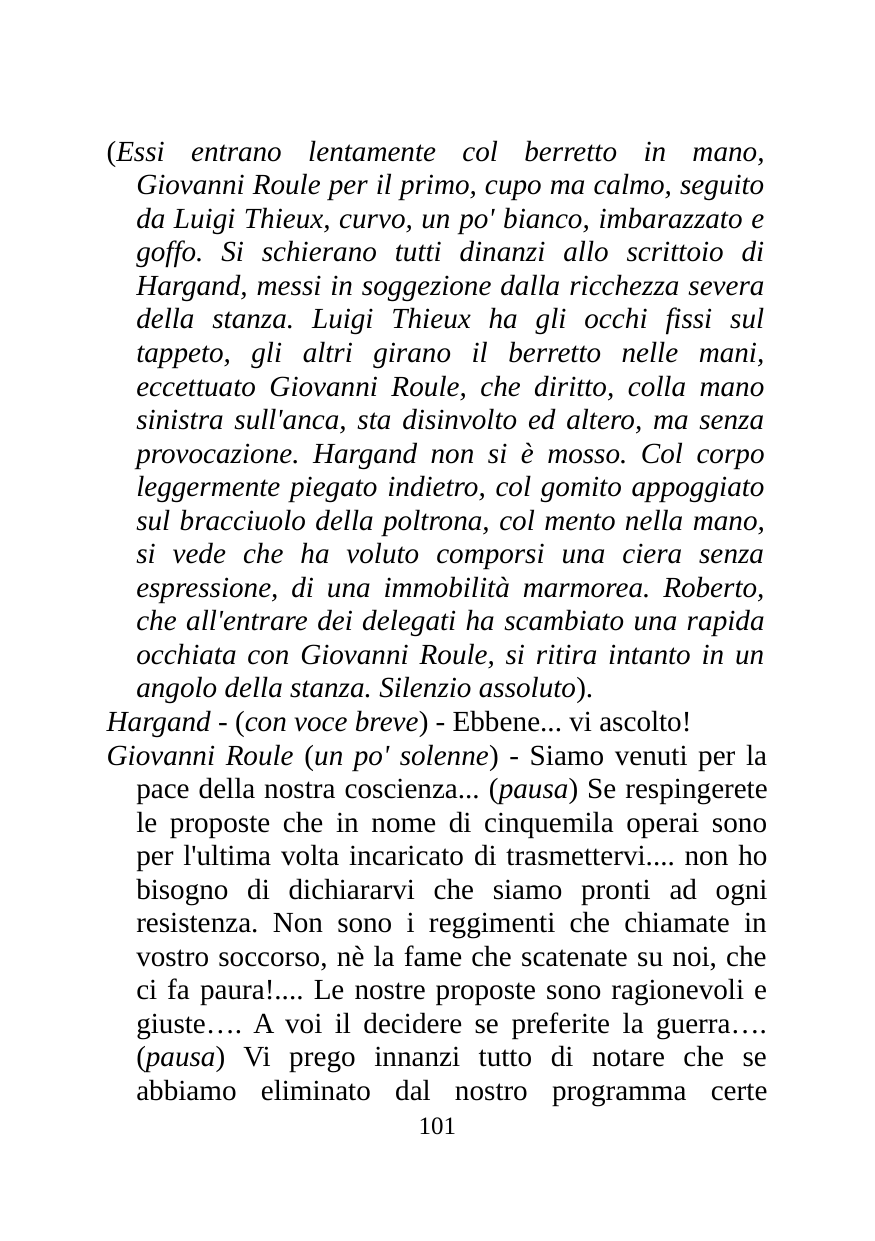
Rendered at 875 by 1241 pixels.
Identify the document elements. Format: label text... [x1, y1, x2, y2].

text Hargand - (con voce breve) - Ebbene... vi ascolto! [106, 704, 768, 738]
text (Essi entrano lentamente col berretto in mano, Giovanni Roule per il primo, cupo ma calmo, seguito da Luigi Thieux, curvo, un po' bianco, imbarazzato e goffo. Si schierano tutti dinanzi allo scrittoio di Hargand, messi in soggezione dalla ricchezza severa della stanza. Luigi Thieux ha gli occhi fissi sul tappeto, gli altri girano il berretto nelle mani, eccettuato Giovanni Roule, che diritto, colla mano sinistra sull'anca, sta disinvolto ed altero, ma senza provocazione. Hargand non si è mosso. Col corpo leggermente piegato indietro, col gomito appoggiato sul bracciuolo della poltrona, col mento nella mano, si vede che ha voluto comporsi una ciera senza espressione, di una immobilità marmorea. Roberto, che all'entrare dei delegati ha scambiato una rapida occhiata con Giovanni Roule, si ritira intanto in un angolo della stanza. Silenzio assoluto). [106, 134, 768, 704]
text Giovanni Roule (un po' solenne) - Siamo venuti per la pace della nostra coscienza... (pausa) Se respingerete le proposte che in nome di cinquemila operai sono per l'ultima volta incaricato di trasmettervi.... non ho bisogno di dichiararvi che siamo pronti ad ogni resistenza. Non sono i reggimenti che chiamate in vostro soccorso, nè la fame che scatenate su noi, che ci fa paura!.... Le nostre proposte sono ragionevoli e giuste…. A voi il decidere se preferite la guerra…. (pausa) Vi prego innanzi tutto di notare che se abbiamo eliminato dal nostro programma certe [106, 738, 768, 1107]
